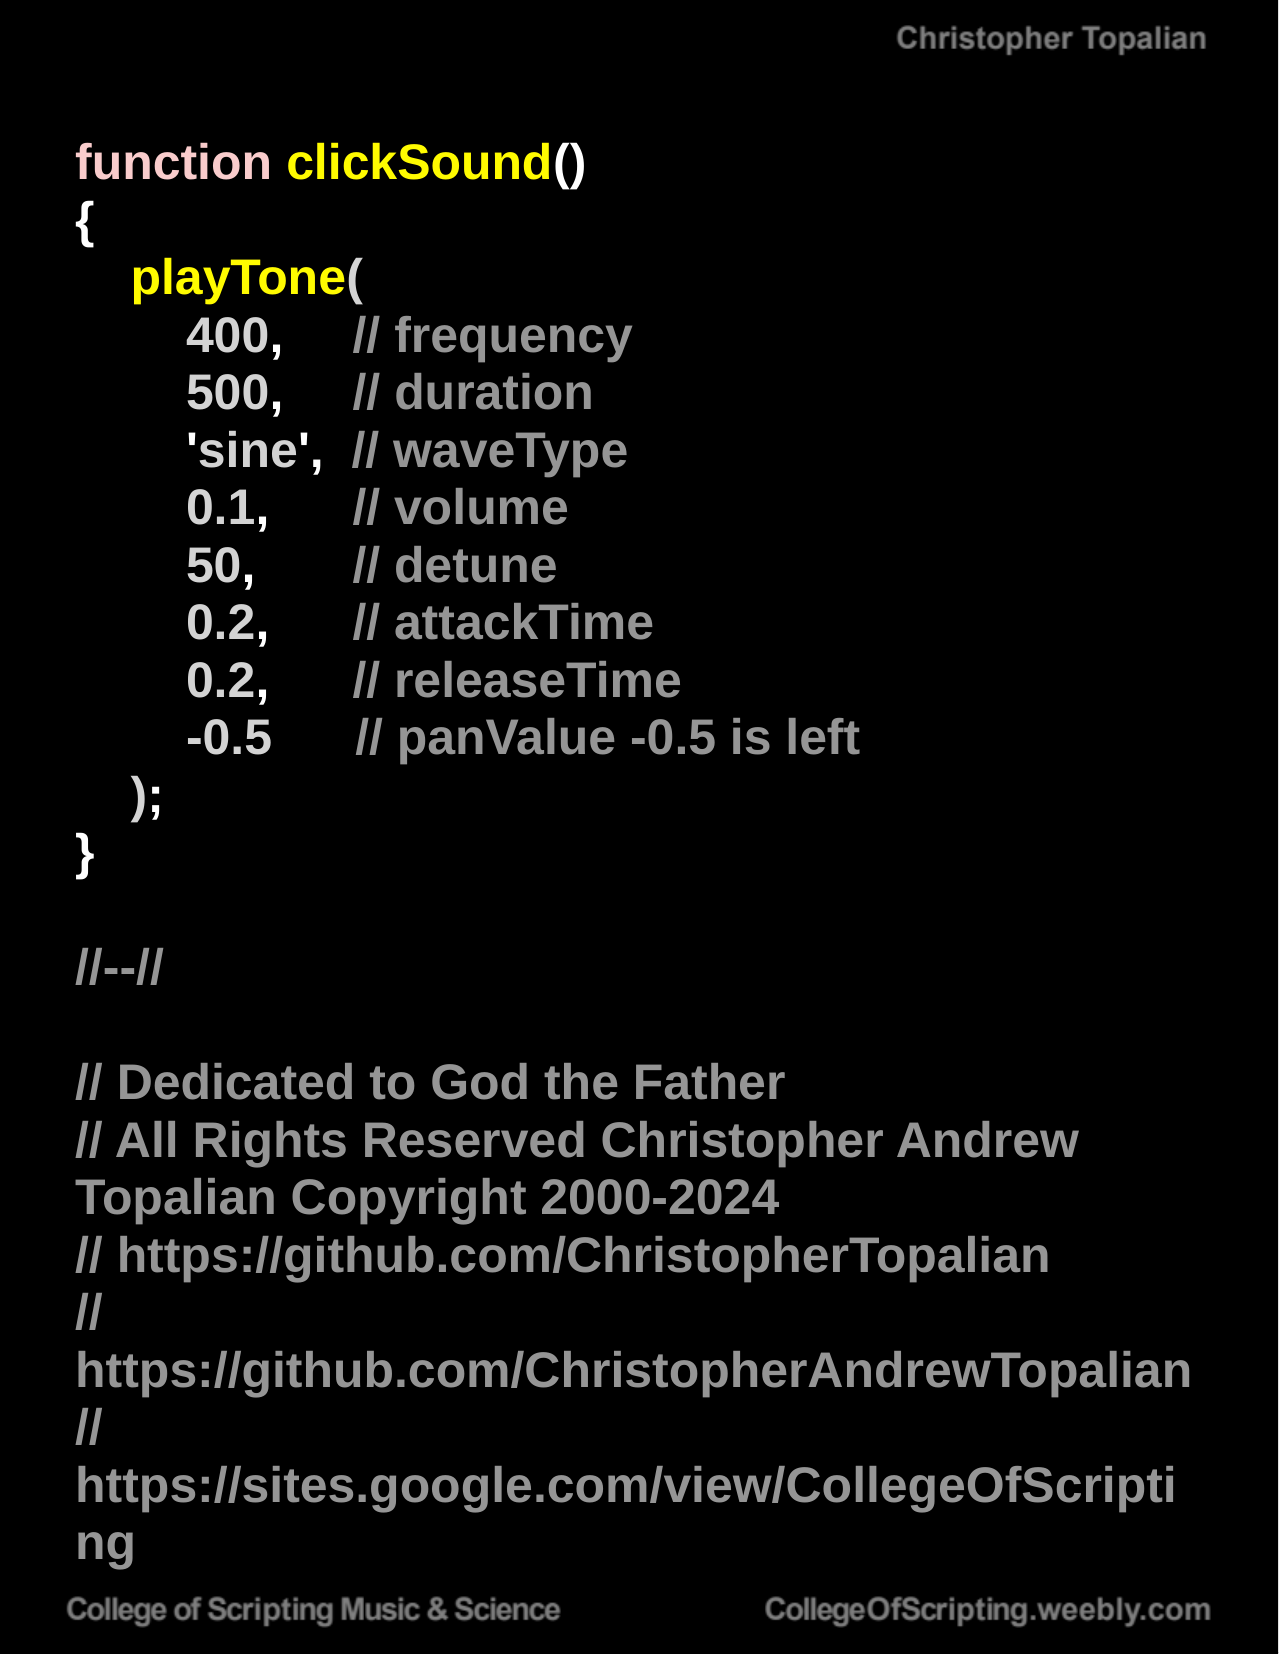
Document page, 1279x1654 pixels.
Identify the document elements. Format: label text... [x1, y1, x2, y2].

text // https://github.com/ChristopherAndrewTopalian [75, 1282, 1203, 1397]
text -0.5 // panValue -0.5 is left [75, 707, 1203, 765]
text { [75, 190, 1203, 247]
text function clickSound() [75, 132, 1203, 190]
text 500, // duration [75, 362, 1203, 420]
text 'sine', // waveType [75, 420, 1203, 477]
text // Dedicated to God the Father [75, 1052, 1203, 1110]
text // https://sites.google.com/view/CollegeOfScripting [75, 1397, 1203, 1570]
text 0.2, // releaseTime [75, 650, 1203, 707]
text ); [75, 765, 1203, 822]
text } [75, 822, 1203, 880]
text 400, // frequency [75, 305, 1203, 362]
text playTone( [75, 247, 1203, 305]
text 0.1, // volume [75, 477, 1203, 535]
text 50, // detune [75, 535, 1203, 592]
text //--// [75, 937, 1203, 995]
text // https://github.com/ChristopherTopalian [75, 1225, 1203, 1282]
text // All Rights Reserved Christopher Andrew Topalian Copyright 2000-2024 [75, 1110, 1203, 1225]
text 0.2, // attackTime [75, 592, 1203, 650]
